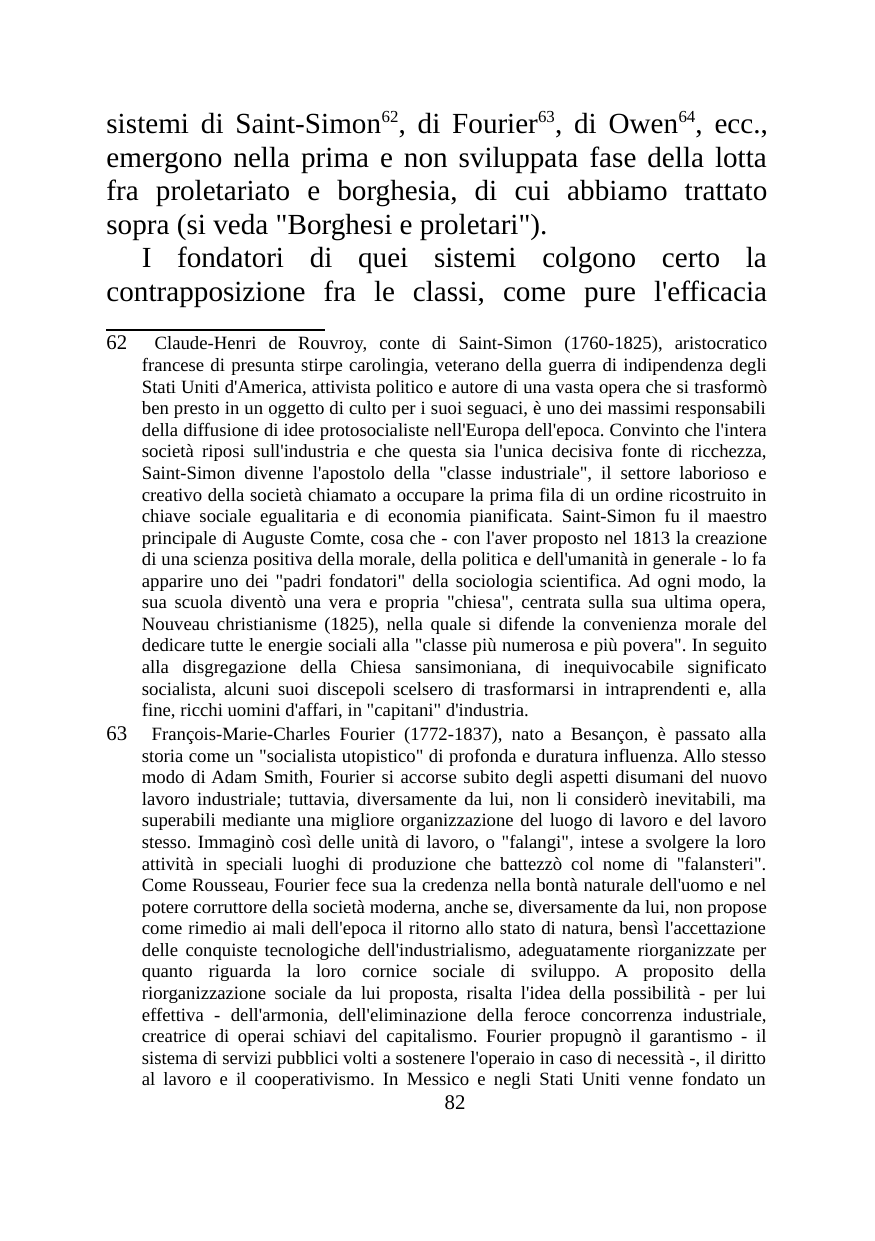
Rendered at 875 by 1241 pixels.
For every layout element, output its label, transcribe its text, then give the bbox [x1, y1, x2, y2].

text François-Marie-Charles Fourier (1772-1837), nato a Besançon, è passato alla storia come un "socialista utopistico" di profonda e duratura influenza. Allo stesso modo di Adam Smith, Fourier si accorse subito degli aspetti disumani del nuovo lavoro industriale; tuttavia, diversamente da lui, non li considerò inevitabili, ma superabili mediante una migliore organizzazione del luogo di lavoro e del lavoro stesso. Immaginò così delle unità di lavoro, o "falangi", intese a svolgere la loro attività in speciali luoghi di produzione che battezzò col nome di "falansteri". Come Rousseau, Fourier fece sua la credenza nella bontà naturale dell'uomo e nel potere corruttore della società moderna, anche se, diversamente da lui, non propose come rimedio ai mali dell'epoca il ritorno allo stato di natura, bensì l'accettazione delle conquiste tecnologiche dell'industrialismo, adeguatamente riorganizzate per quanto riguarda la loro cornice sociale di sviluppo. A proposito della riorganizzazione sociale da lui proposta, risalta l'idea della possibilità - per lui effettiva - dell'armonia, dell'eliminazione della feroce concorrenza industriale, creatrice di operai schiavi del capitalismo. Fourier propugnò il garantismo - il sistema di servizi pubblici volti a sostenere l'operaio in caso di necessità -, il diritto al lavoro e il cooperativismo. In Messico e negli Stati Uniti venne fondato un [106, 721, 768, 1090]
text I fondatori di quei sistemi colgono certo la contrapposizione fra le classi, come pure l'efficacia [106, 240, 768, 307]
text Claude-Henri de Rouvroy, conte di Saint-Simon (1760-1825), aristocratico francese di presunta stirpe carolingia, veterano della guerra di indipendenza degli Stati Uniti d'America, attivista politico e autore di una vasta opera che si trasformò ben presto in un oggetto di culto per i suoi seguaci, è uno dei massimi responsabili della diffusione di idee protosocialiste nell'Europa dell'epoca. Convinto che l'intera società riposi sull'industria e che questa sia l'unica decisiva fonte di ricchezza, Saint-Simon divenne l'apostolo della "classe industriale", il settore laborioso e creativo della società chiamato a occupare la prima fila di un ordine ricostruito in chiave sociale egualitaria e di economia pianificata. Saint-Simon fu il maestro principale di Auguste Comte, cosa che - con l'aver proposto nel 1813 la creazione di una scienza positiva della morale, della politica e dell'umanità in generale - lo fa apparire uno dei "padri fondatori" della sociologia scientifica. Ad ogni modo, la sua scuola diventò una vera e propria "chiesa", centrata sulla sua ultima opera, Nouveau christianisme (1825), nella quale si difende la convenienza morale del dedicare tutte le energie sociali alla "classe più numerosa e più povera". In seguito alla disgregazione della Chiesa sansimoniana, di inequivocabile significato socialista, alcuni suoi discepoli scelsero di trasformarsi in intraprendenti e, alla fine, ricchi uomini d'affari, in "capitani" d'industria. [106, 330, 768, 721]
text sistemi di Saint-Simon, di Fourier, di Owen, ecc., emergono nella prima e non sviluppata fase della lotta fra proletariato e borghesia, di cui abbiamo trattato sopra (si veda "Borghesi e proletari"). [106, 106, 768, 240]
